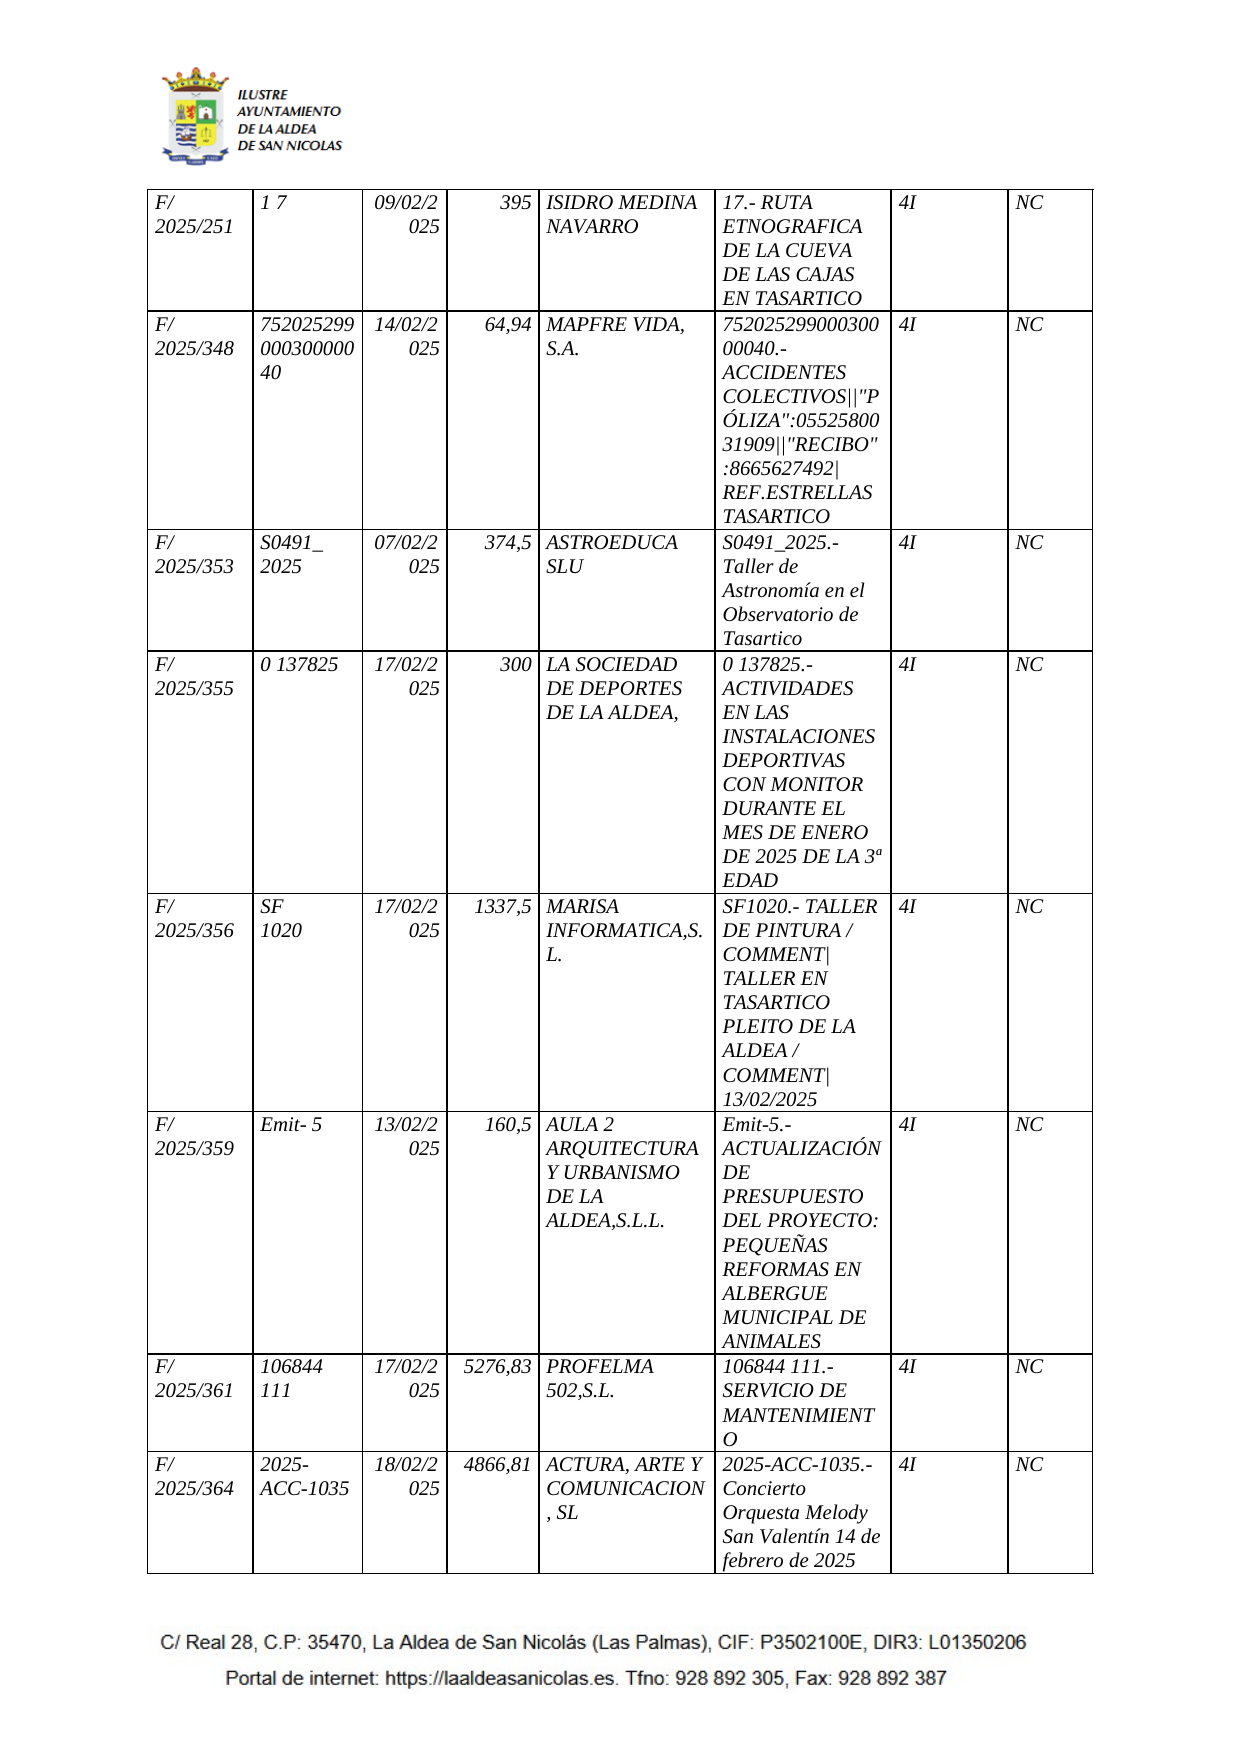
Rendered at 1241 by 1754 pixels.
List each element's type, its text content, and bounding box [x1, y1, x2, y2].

table_cell NC [1009, 894, 1092, 1111]
table_cell 75202529900030000040.- ACCIDENTES COLECTIVOS||"PÓLIZA":0552580031909||"RECIBO":8665627492|REF.ESTRELLAS TASARTICO [716, 312, 890, 528]
table_cell 4I [892, 652, 1007, 892]
table_cell 4I [892, 530, 1007, 650]
table_cell F/2025/356 [148, 894, 252, 1111]
table_cell ISIDRO MEDINA NAVARRO [540, 190, 714, 310]
table_cell F/2025/364 [148, 1452, 252, 1572]
table_cell NC [1009, 190, 1092, 310]
table_cell NC [1009, 652, 1092, 892]
table_cell 4I [892, 1112, 1007, 1353]
table_cell 4I [892, 312, 1007, 528]
table_cell 09/02/2025 [363, 190, 446, 310]
table_cell 160,5 [448, 1112, 538, 1353]
table_cell 17/02/2025 [363, 652, 446, 892]
table_cell NC [1009, 1452, 1092, 1572]
table_cell ASTROEDUCA SLU [540, 530, 714, 650]
table_cell 14/02/2025 [363, 312, 446, 528]
table_cell AULA 2 ARQUITECTURA Y URBANISMO DE LA ALDEA,S.L.L. [540, 1112, 714, 1353]
table_cell F/2025/359 [148, 1112, 252, 1353]
table_cell NC [1009, 1112, 1092, 1353]
table_cell 1 7 [254, 190, 362, 310]
table_cell MARISA INFORMATICA,S.L. [540, 894, 714, 1111]
table_cell 2025-ACC-1035 [254, 1452, 362, 1572]
table_cell 4I [892, 1355, 1007, 1451]
table_cell S0491_ 2025 [254, 530, 362, 650]
table_cell 4I [892, 894, 1007, 1111]
table_cell F/2025/361 [148, 1355, 252, 1451]
table_cell 4I [892, 1452, 1007, 1572]
table_cell MAPFRE VIDA, S.A. [540, 312, 714, 528]
table_cell PROFELMA 502,S.L. [540, 1355, 714, 1451]
table_cell Emit- 5 [254, 1112, 362, 1353]
table_cell 300 [448, 652, 538, 892]
table_cell 75202529900030000040 [254, 312, 362, 528]
table_cell 07/02/2025 [363, 530, 446, 650]
table_cell F/2025/355 [148, 652, 252, 892]
table_cell 18/02/2025 [363, 1452, 446, 1572]
table_cell F/2025/353 [148, 530, 252, 650]
table_cell SF1020.- TALLER DE PINTURA / COMMENT|TALLER EN TASARTICO PLEITO DE LA ALDEA / COMMENT|13/02/2025 [716, 894, 890, 1111]
table_cell 4I [892, 190, 1007, 310]
table_cell 395 [448, 190, 538, 310]
table_cell 106844 111 [254, 1355, 362, 1451]
table_cell NC [1009, 1355, 1092, 1451]
table_cell 17.- RUTA ETNOGRAFICA DE LA CUEVA DE LAS CAJAS EN TASARTICO [716, 190, 890, 310]
table_cell 0 137825 [254, 652, 362, 892]
table_cell 2025-ACC-1035.-Concierto Orquesta Melody San Valentín 14 de febrero de 2025 [716, 1452, 890, 1572]
table_cell 64,94 [448, 312, 538, 528]
table_cell F/2025/251 [148, 190, 252, 310]
picture [148, 59, 358, 173]
table_cell ACTURA, ARTE Y COMUNICACION, SL [540, 1452, 714, 1572]
table_cell 5276,83 [448, 1355, 538, 1451]
table_cell 17/02/2025 [363, 894, 446, 1111]
table_cell S0491_2025.- Taller de Astronomía en el Observatorio de Tasartico [716, 530, 890, 650]
table_cell 17/02/2025 [363, 1355, 446, 1451]
table_cell SF 1020 [254, 894, 362, 1111]
table_cell 0 137825.- ACTIVIDADES EN LAS INSTALACIONES DEPORTIVAS CON MONITOR DURANTE EL MES DE ENERO DE 2025 DE LA 3ª EDAD [716, 652, 890, 892]
table_cell 1337,5 [448, 894, 538, 1111]
table_cell LA SOCIEDAD DE DEPORTES DE LA ALDEA, [540, 652, 714, 892]
table_cell NC [1009, 530, 1092, 650]
table_cell NC [1009, 312, 1092, 528]
table_cell 106844 111.- SERVICIO DE MANTENIMIENTO [716, 1355, 890, 1451]
picture [148, 1626, 1034, 1694]
table_cell 374,5 [448, 530, 538, 650]
table_cell 13/02/2025 [363, 1112, 446, 1353]
table_cell 4866,81 [448, 1452, 538, 1572]
table_cell F/2025/348 [148, 312, 252, 528]
table_cell Emit-5.- ACTUALIZACIÓN DE PRESUPUESTO DEL PROYECTO: PEQUEÑAS REFORMAS EN ALBERGUE MUNICIPAL DE ANIMALES [716, 1112, 890, 1353]
